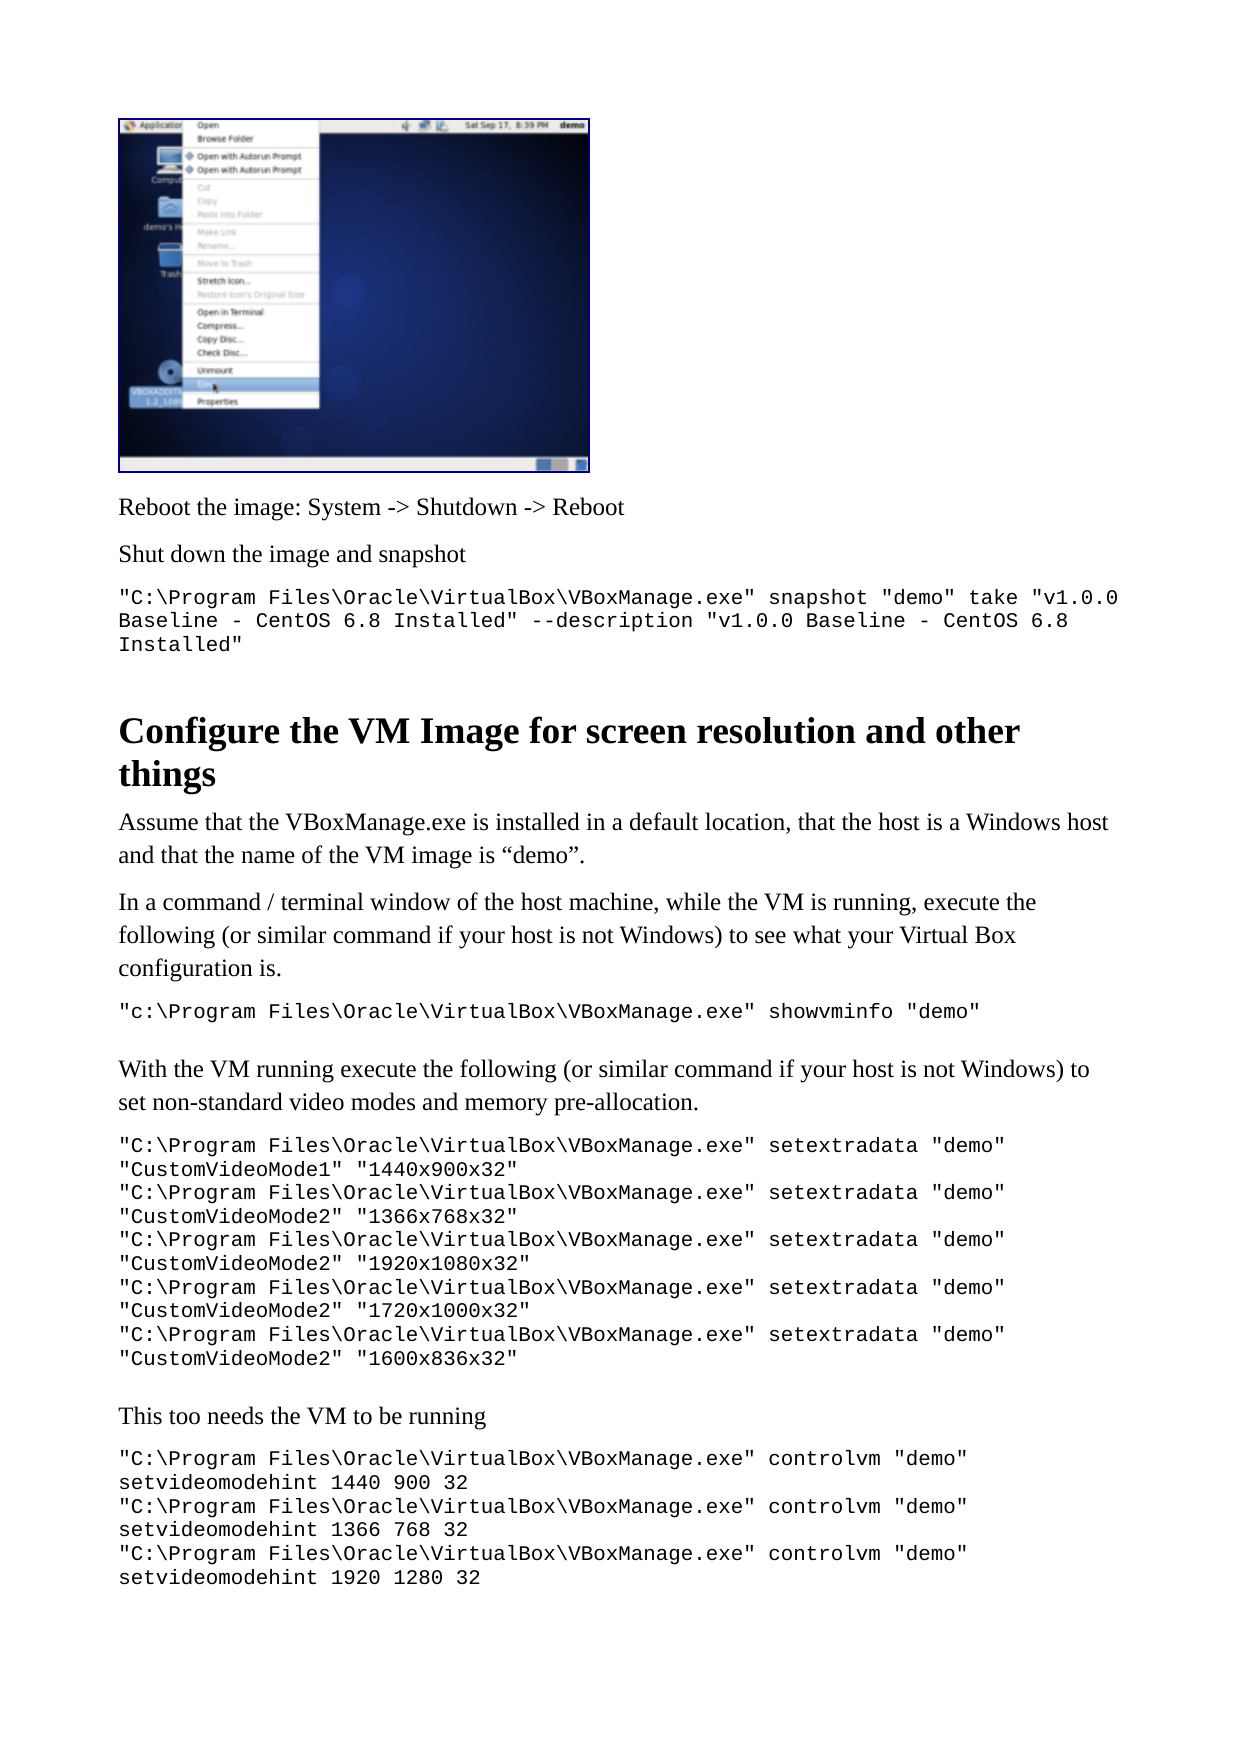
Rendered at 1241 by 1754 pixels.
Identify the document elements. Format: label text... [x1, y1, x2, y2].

text "C:\Program Files\Oracle\VirtualBox\VBoxManage.exe" setextradata "demo" "CustomVideoMode2" "1600x836x32" [118, 1324, 1122, 1371]
text Reboot the image: System -> Shutdown -> Reboot [118, 492, 1122, 520]
text "C:\Program Files\Oracle\VirtualBox\VBoxManage.exe" controlvm "demo" setvideomodehint 1366 768 32 [118, 1496, 1122, 1543]
text This too needs the VM to be running [118, 1401, 1122, 1429]
text "c:\Program Files\Oracle\VirtualBox\VBoxManage.exe" showvminfo "demo" [118, 1001, 1122, 1025]
text Assume that the VBoxManage.exe is installed in a default location, that the host is a Windows host and that the name of the VM image is “demo”. [118, 807, 1122, 869]
text "C:\Program Files\Oracle\VirtualBox\VBoxManage.exe" setextradata "demo" "CustomVideoMode2" "1920x1080x32" [118, 1229, 1122, 1277]
text "C:\Program Files\Oracle\VirtualBox\VBoxManage.exe" controlvm "demo" setvideomodehint 1440 900 32 [118, 1448, 1122, 1496]
subtitle Configure the VM Image for screen resolution and other things [118, 708, 1122, 794]
text In a command / terminal window of the host machine, while the VM is running, execute the following (or similar command if your host is not Windows) to see what your Virtual Box configuration is. [118, 887, 1122, 982]
text "C:\Program Files\Oracle\VirtualBox\VBoxManage.exe" snapshot "demo" take "v1.0.0 Baseline - CentOS 6.8 Installed" --description "v1.0.0 Baseline - CentOS 6.8 Installed" [118, 587, 1122, 658]
text With the VM running execute the following (or similar command if your host is not Windows) to set non-standard video modes and memory pre-allocation. [118, 1054, 1122, 1116]
text Shut down the image and snapshot [118, 539, 1122, 568]
text "C:\Program Files\Oracle\VirtualBox\VBoxManage.exe" setextradata "demo" "CustomVideoMode2" "1720x1000x32" [118, 1277, 1122, 1324]
picture [120, 120, 588, 471]
text "C:\Program Files\Oracle\VirtualBox\VBoxManage.exe" setextradata "demo" "CustomVideoMode1" "1440x900x32" [118, 1135, 1122, 1182]
text "C:\Program Files\Oracle\VirtualBox\VBoxManage.exe" controlvm "demo" setvideomodehint 1920 1280 32 [118, 1543, 1122, 1590]
text "C:\Program Files\Oracle\VirtualBox\VBoxManage.exe" setextradata "demo" "CustomVideoMode2" "1366x768x32" [118, 1182, 1122, 1229]
